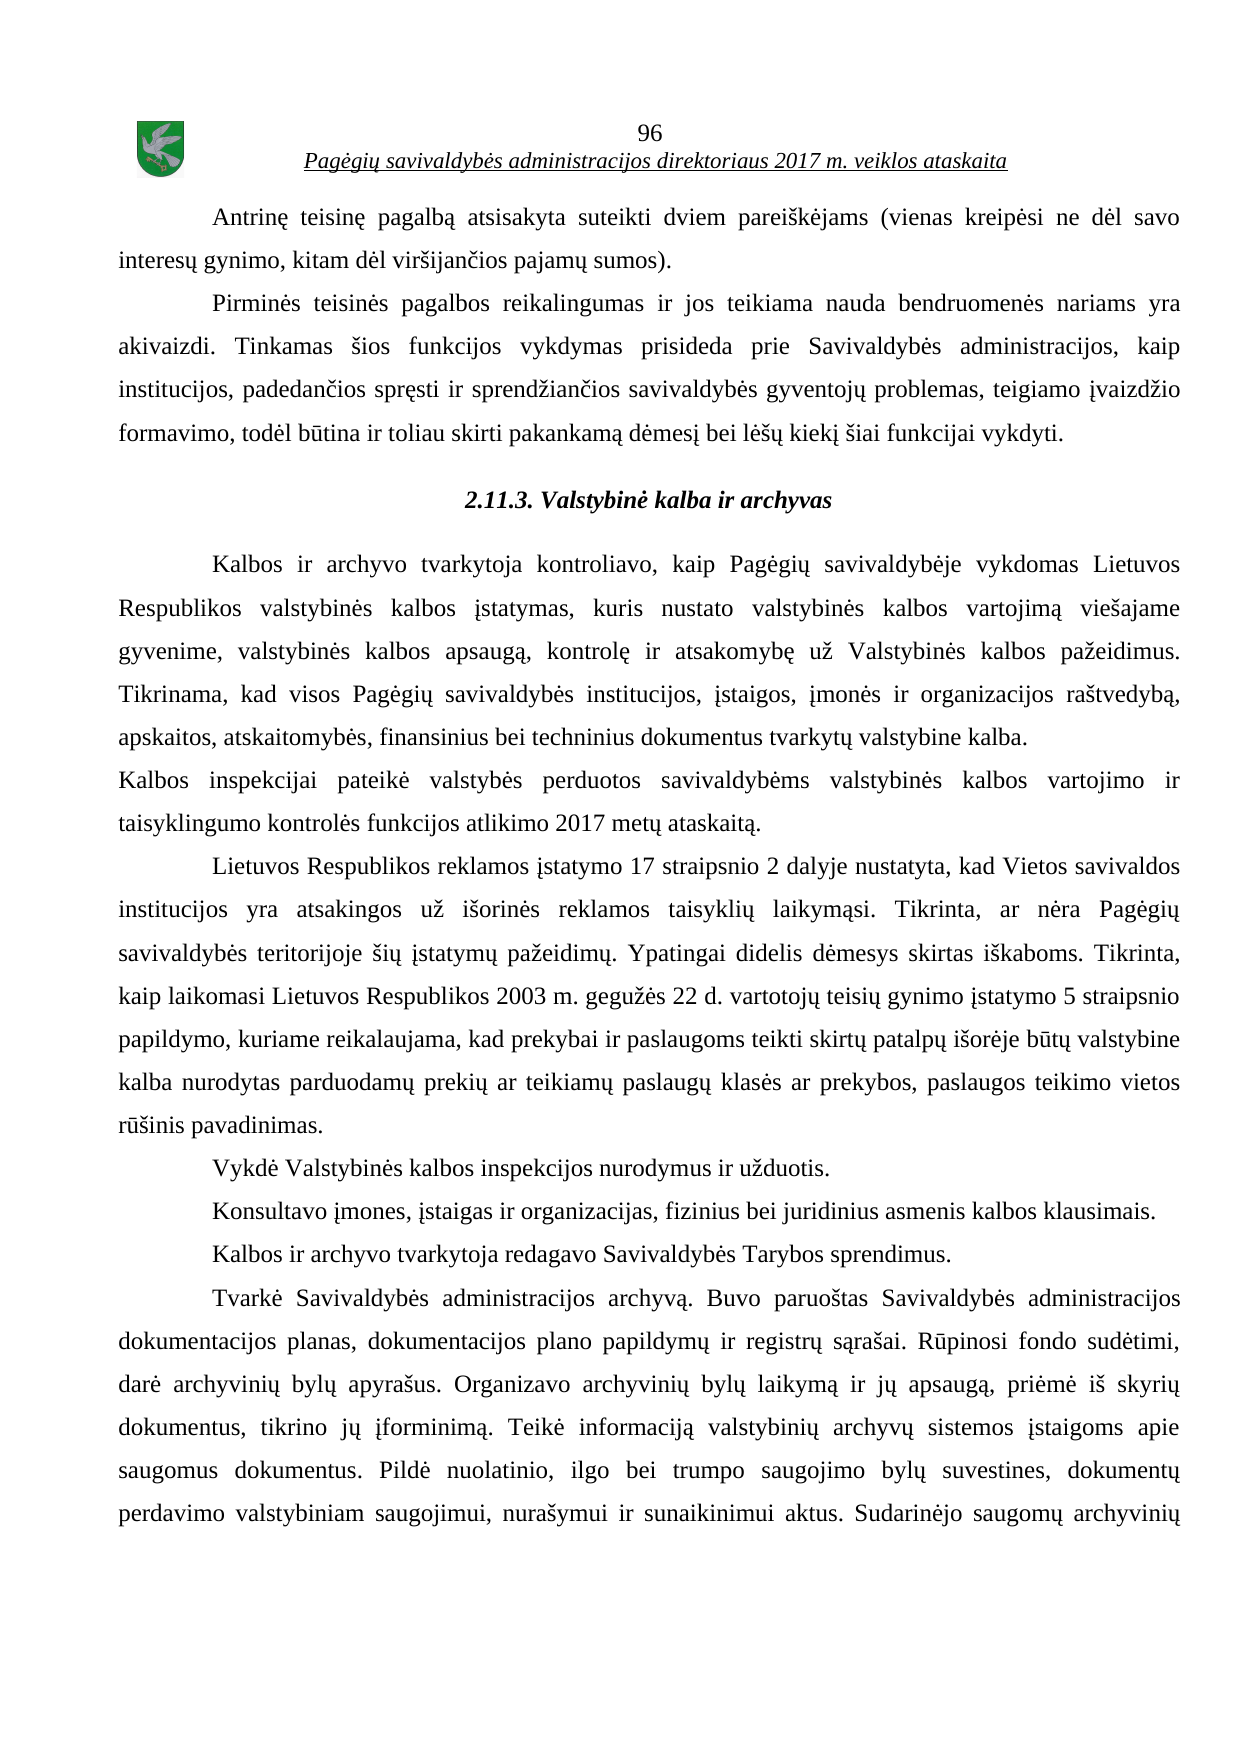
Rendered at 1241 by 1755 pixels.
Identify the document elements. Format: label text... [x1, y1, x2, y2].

text Kalbos inspekcijai pateikė valstybės perduotos savivaldybėms valstybinės kalbos vartojimo ir taisyklingumo kontrolės funkcijos atlikimo 2017 metų ataskaitą. [118, 765, 1181, 837]
text 2.11.3. Valstybinė kalba ir archyvas [118, 485, 1181, 513]
text Vykdė Valstybinės kalbos inspekcijos nurodymus ir užduotis. [118, 1153, 1181, 1182]
text Tvarkė Savivaldybės administracijos archyvą. Buvo paruoštas Savivaldybės administracijos dokumentacijos planas, dokumentacijos plano papildymų ir registrų sąrašai. Rūpinosi fondo sudėtimi, darė archyvinių bylų apyrašus. Organizavo archyvinių bylų laikymą ir jų apsaugą, priėmė iš skyrių dokumentus, tikrino jų įforminimą. Teikė informaciją valstybinių archyvų sistemos įstaigoms apie saugomus dokumentus. Pildė nuolatinio, ilgo bei trumpo saugojimo bylų suvestines, dokumentų perdavimo valstybiniam saugojimui, nurašymui ir sunaikinimui aktus. Sudarinėjo saugomų archyvinių [118, 1283, 1181, 1527]
text Konsultavo įmones, įstaigas ir organizacijas, fizinius bei juridinius asmenis kalbos klausimais. [118, 1196, 1181, 1225]
text Antrinę teisinę pagalbą atsisakyta suteikti dviem pareiškėjams (vienas kreipėsi ne dėl savo interesų gynimo, kitam dėl viršijančios pajamų sumos). [118, 202, 1181, 274]
text Lietuvos Respublikos reklamos įstatymo 17 straipsnio 2 dalyje nustatyta, kad Vietos savivaldos institucijos yra atsakingos už išorinės reklamos taisyklių laikymąsi. Tikrinta, ar nėra Pagėgių savivaldybės teritorijoje šių įstatymų pažeidimų. Ypatingai didelis dėmesys skirtas iškaboms. Tikrinta, kaip laikomasi Lietuvos Respublikos 2003 m. gegužės 22 d. vartotojų teisių gynimo įstatymo 5 straipsnio papildymo, kuriame reikalaujama, kad prekybai ir paslaugoms teikti skirtų patalpų išorėje būtų valstybine kalba nurodytas parduodamų prekių ar teikiamų paslaugų klasės ar prekybos, paslaugos teikimo vietos rūšinis pavadinimas. [118, 851, 1181, 1139]
text Kalbos ir archyvo tvarkytoja kontroliavo, kaip Pagėgių savivaldybėje vykdomas Lietuvos Respublikos valstybinės kalbos įstatymas, kuris nustato valstybinės kalbos vartojimą viešajame gyvenime, valstybinės kalbos apsaugą, kontrolę ir atsakomybę už Valstybinės kalbos pažeidimus. Tikrinama, kad visos Pagėgių savivaldybės institucijos, įstaigos, įmonės ir organizacijos raštvedybą, apskaitos, atskaitomybės, finansinius bei techninius dokumentus tvarkytų valstybine kalba. [118, 549, 1181, 751]
text Kalbos ir archyvo tvarkytoja redagavo Savivaldybės Tarybos sprendimus. [118, 1239, 1181, 1268]
text Pirminės teisinės pagalbos reikalingumas ir jos teikiama nauda bendruomenės nariams yra akivaizdi. Tinkamas šios funkcijos vykdymas prisideda prie Savivaldybės administracijos, kaip institucijos, padedančios spręsti ir sprendžiančios savivaldybės gyventojų problemas, teigiamo įvaizdžio formavimo, todėl būtina ir toliau skirti pakankamą dėmesį bei lėšų kiekį šiai funkcijai vykdyti. [118, 288, 1181, 446]
